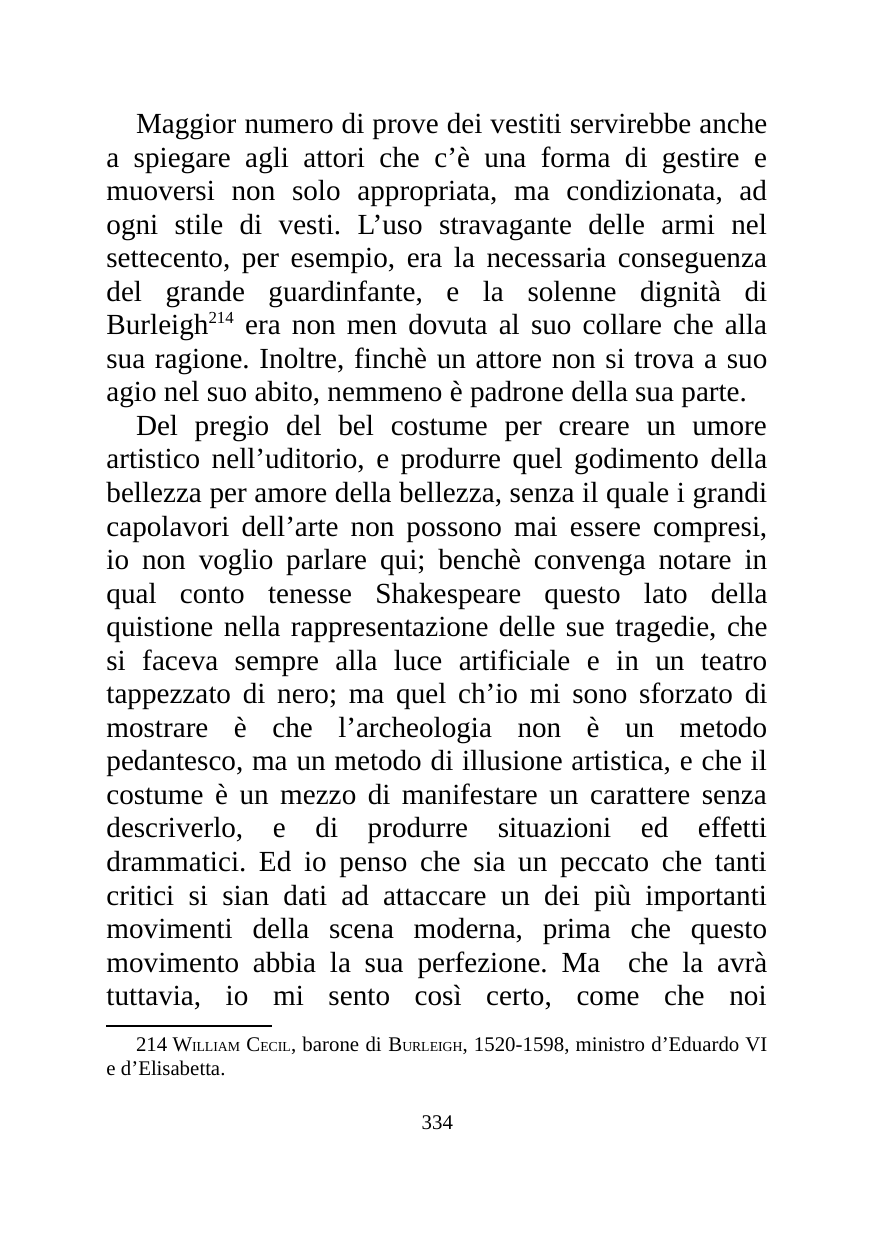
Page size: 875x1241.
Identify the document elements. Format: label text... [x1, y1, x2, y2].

text William Cecil, barone di Burleigh, 1520-1598, ministro d’Eduardo VI e d’Elisabetta. [106, 1032, 768, 1080]
text Maggior numero di prove dei vestiti servirebbe anche a spiegare agli attori che c’è una forma di gestire e muoversi non solo appropriata, ma condizionata, ad ogni stile di vesti. L’uso stravagante delle armi nel settecento, per esempio, era la necessaria conseguenza del grande guardinfante, e la solenne dignità di Burleigh era non men dovuta al suo collare che alla sua ragione. Inoltre, finchè un attore non si trova a suo agio nel suo abito, nemmeno è padrone della sua parte. [106, 106, 768, 408]
text Del pregio del bel costume per creare un umore artistico nell’uditorio, e produrre quel godimento della bellezza per amore della bellezza, senza il quale i grandi capolavori dell’arte non possono mai essere compresi, io non voglio parlare qui; benchè convenga notare in qual conto tenesse Shakespeare questo lato della quistione nella rappresentazione delle sue tragedie, che si faceva sempre alla luce artificiale e in un teatro tappezzato di nero; ma quel ch’io mi sono sforzato di mostrare è che l’archeologia non è un metodo pedantesco, ma un metodo di illusione artistica, e che il costume è un mezzo di manifestare un carattere senza descriverlo, e di produrre situazioni ed effetti drammatici. Ed io penso che sia un peccato che tanti critici si sian dati ad attaccare un dei più importanti movimenti della scena moderna, prima che questo movimento abbia la sua perfezione. Ma che la avrà tuttavia, io mi sento così certo, come che noi [106, 408, 768, 1012]
